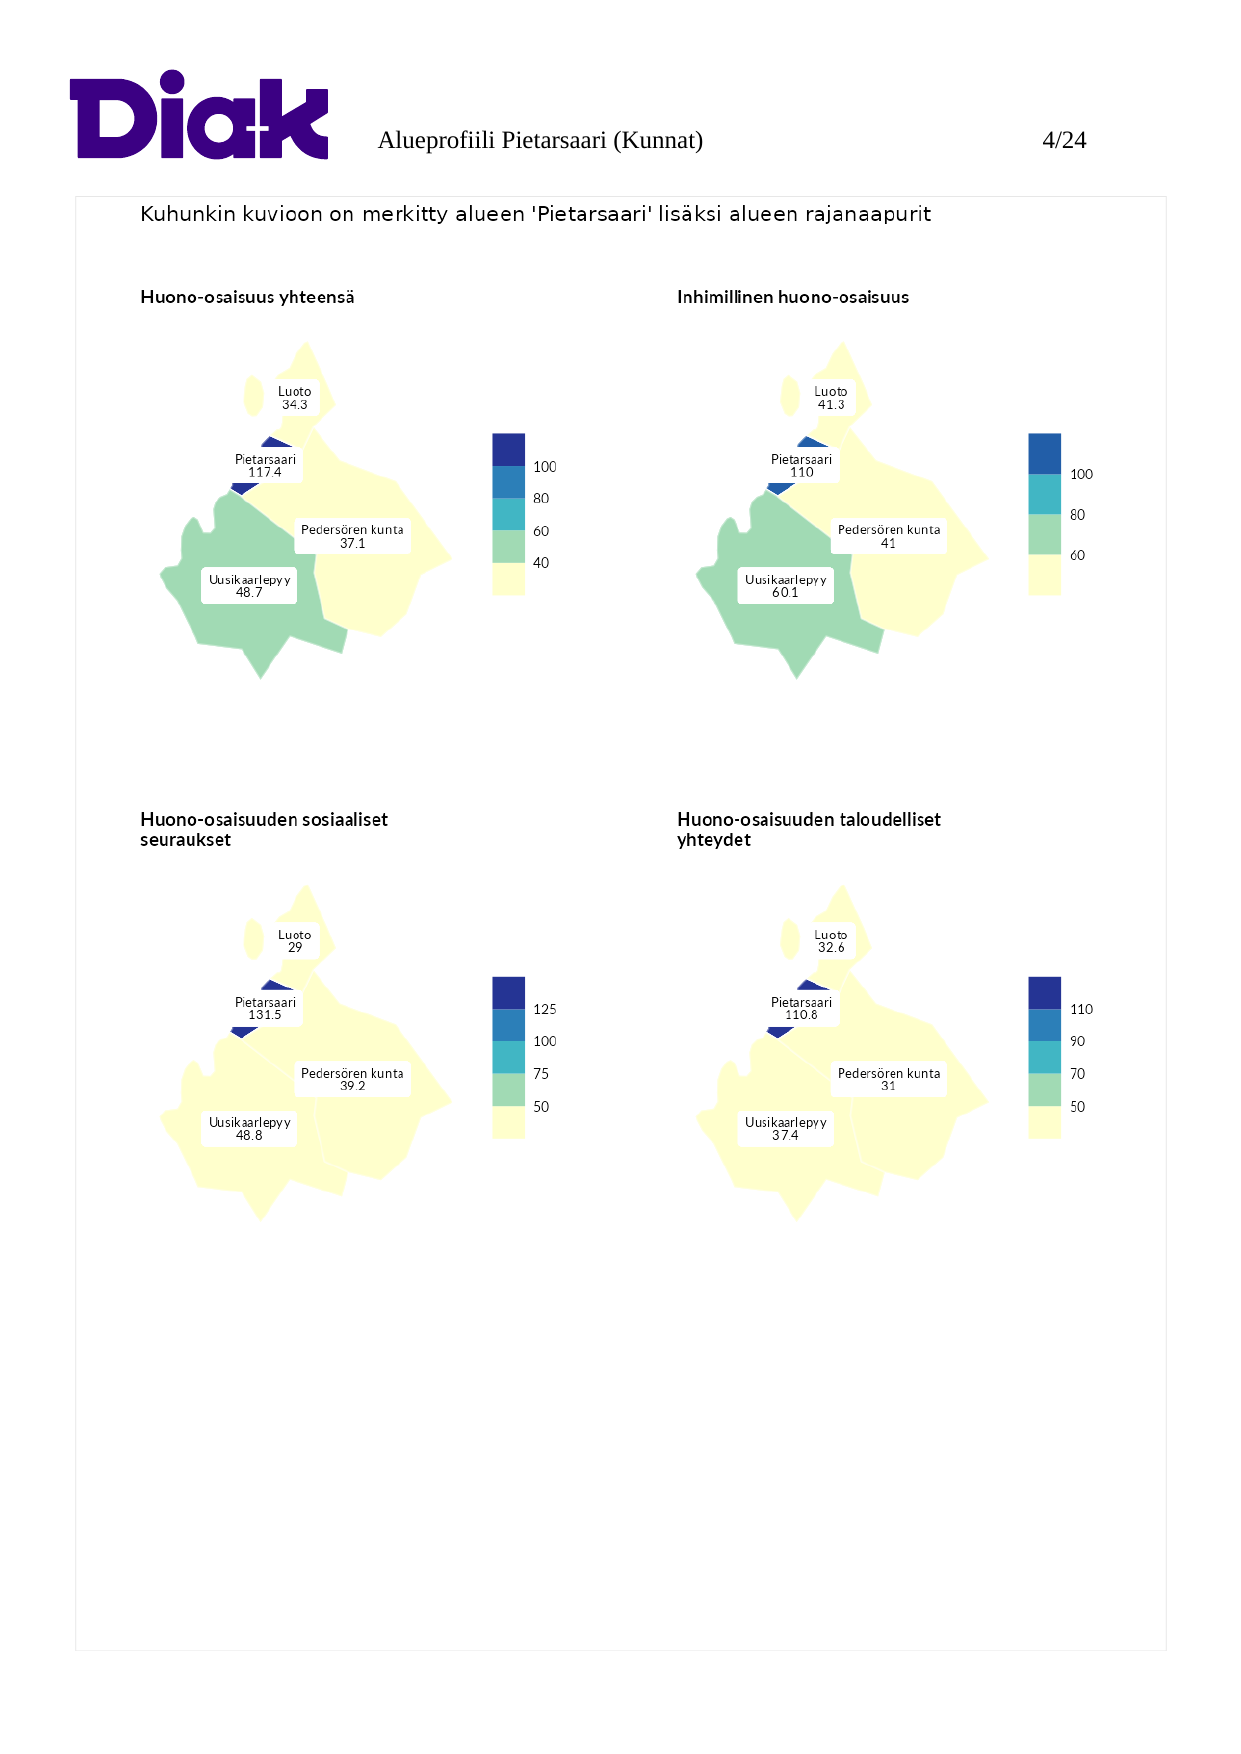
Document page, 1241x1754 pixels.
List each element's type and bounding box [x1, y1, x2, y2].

picture [61, 196, 1179, 1651]
